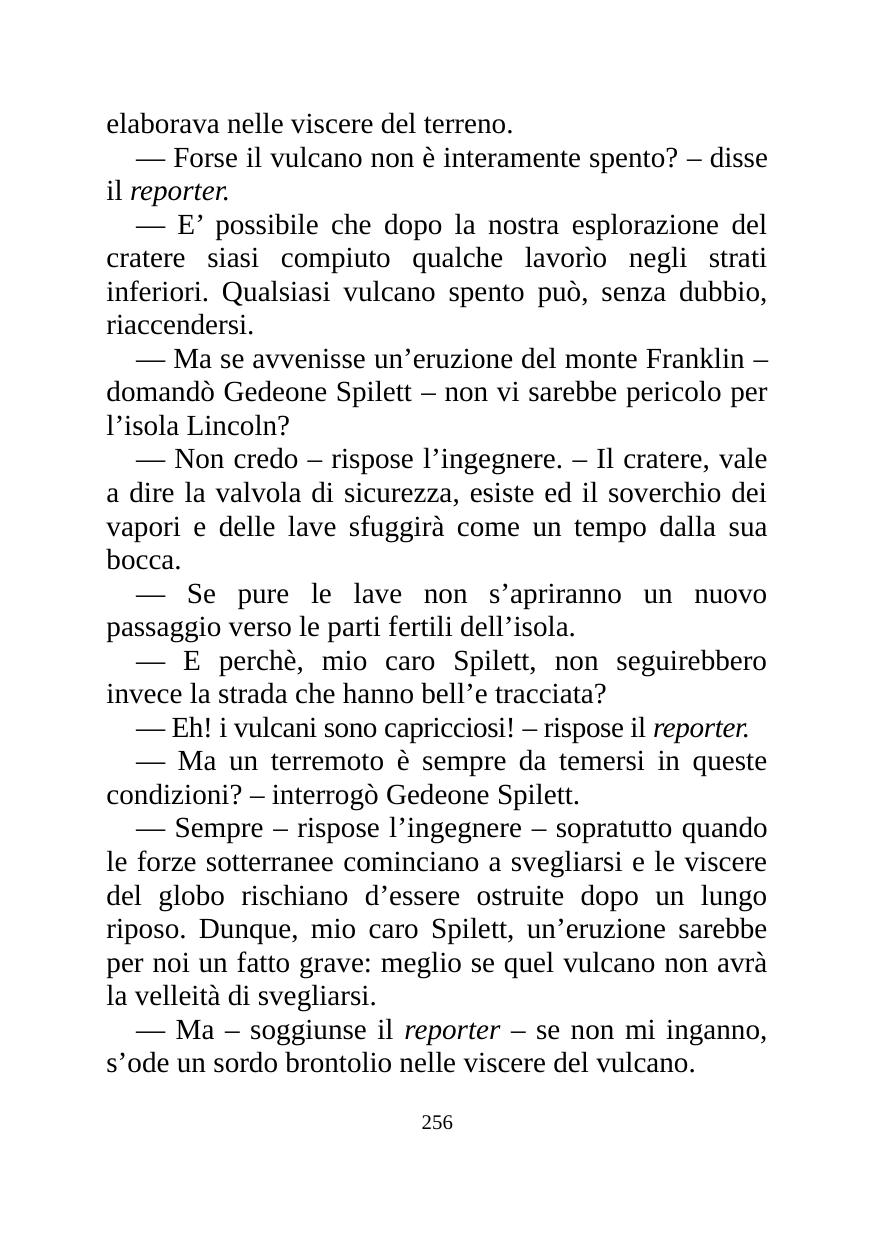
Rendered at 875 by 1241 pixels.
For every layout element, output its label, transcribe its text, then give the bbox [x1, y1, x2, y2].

text — Non credo – rispose l’ingegnere. – Il cratere, vale a dire la valvola di sicurezza, esiste ed il soverchio dei vapori e delle lave sfuggirà come un tempo dalla sua bocca. [106, 442, 768, 576]
text — Ma se avvenisse un’eruzione del monte Franklin – domandò Gedeone Spilett – non vi sarebbe pericolo per l’isola Lincoln? [106, 341, 768, 442]
text — Ma un terremoto è sempre da temersi in queste condizioni? – interrogò Gedeone Spilett. [106, 743, 768, 811]
text elaborava nelle viscere del terreno. [106, 106, 768, 140]
text — E’ possibile che dopo la nostra esplorazione del cratere siasi compiuto qualche lavorìo negli strati inferiori. Qualsiasi vulcano spento può, senza dubbio, riaccendersi. [106, 207, 768, 341]
text — Eh! i vulcani sono capricciosi! – rispose il reporter. [106, 710, 768, 743]
text — Ma – soggiunse il reporter – se non mi inganno, s’ode un sordo brontolio nelle viscere del vulcano. [106, 1012, 768, 1079]
text — E perchè, mio caro Spilett, non seguirebbero invece la strada che hanno bell’e tracciata? [106, 643, 768, 710]
text — Se pure le lave non s’apriranno un nuovo passaggio verso le parti fertili dell’isola. [106, 576, 768, 643]
text — Sempre – rispose l’ingegnere – sopratutto quando le forze sotterranee cominciano a svegliarsi e le viscere del globo rischiano d’essere ostruite dopo un lungo riposo. Dunque, mio caro Spilett, un’eruzione sarebbe per noi un fatto grave: meglio se quel vulcano non avrà la velleità di svegliarsi. [106, 811, 768, 1012]
text — Forse il vulcano non è interamente spento? – disse il reporter. [106, 140, 768, 207]
